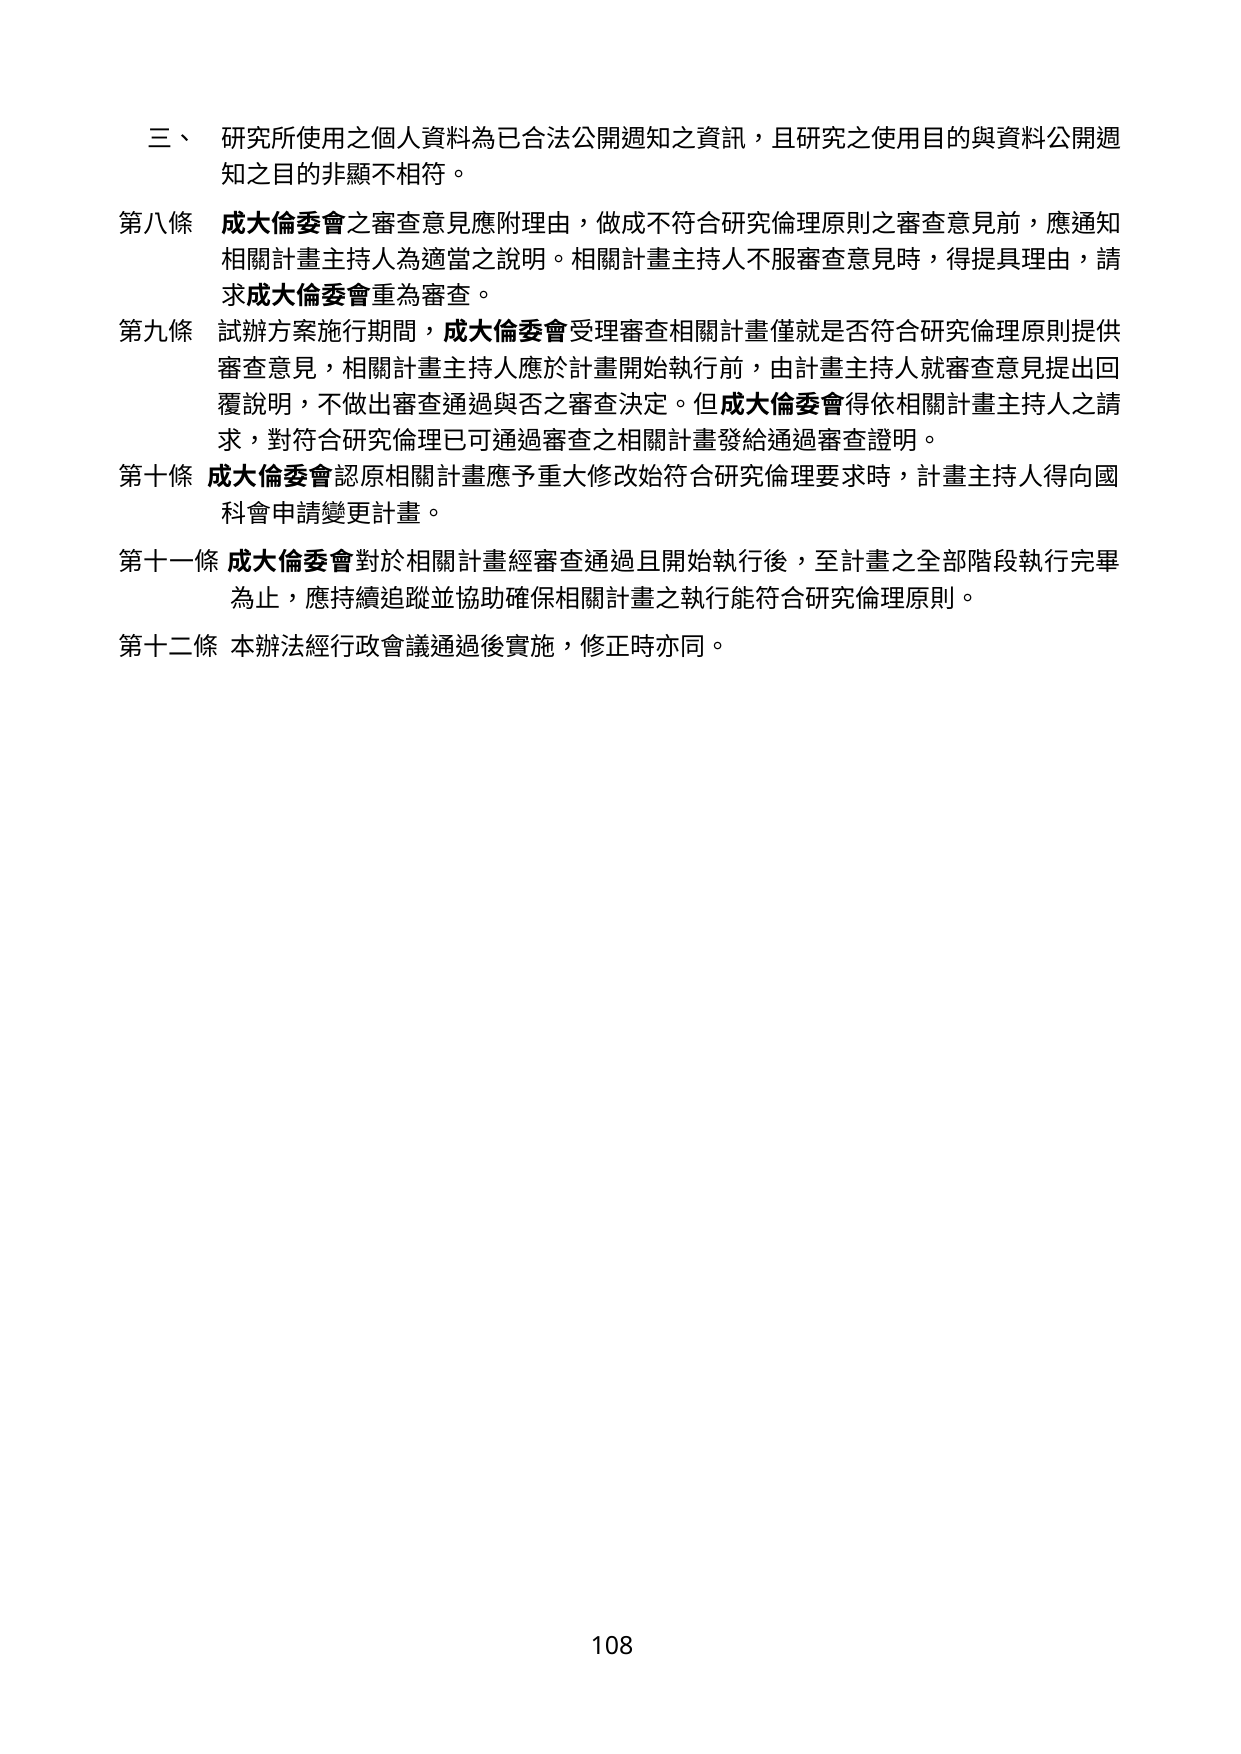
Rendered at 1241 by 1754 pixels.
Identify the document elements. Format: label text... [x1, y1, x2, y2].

list 成大倫委會之審查意見應附理由，做成不符合研究倫理原則之審查意見前，應通知相關計畫主持人為適當之說明。相關計畫主持人不服審查意見時，得提具理由，請求成大倫委會重為審查。 [118, 203, 1122, 312]
list 研究所使用之個人資料為已合法公開週知之資訊，且研究之使用目的與資料公開週知之目的非顯不相符。 [148, 118, 1122, 191]
text 第十條 成大倫委會認原相關計畫應予重大修改始符合研究倫理要求時，計畫主持人得向國科會申請變更計畫。 [118, 457, 1122, 529]
text 第十一條 成大倫委會對於相關計畫經審查通過且開始執行後，至計畫之全部階段執行完畢為止，應持續追蹤並協助確保相關計畫之執行能符合研究倫理原則。 [118, 542, 1122, 614]
list 試辦方案施行期間，成大倫委會受理審查相關計畫僅就是否符合研究倫理原則提供審查意見，相關計畫主持人應於計畫開始執行前，由計畫主持人就審查意見提出回覆說明，不做出審查通過與否之審查決定。但成大倫委會得依相關計畫主持人之請求，對符合研究倫理已可通過審查之相關計畫發給通過審查證明。 [118, 312, 1122, 457]
text 第十二條 本辦法經行政會議通過後實施，修正時亦同。 [118, 627, 1122, 663]
